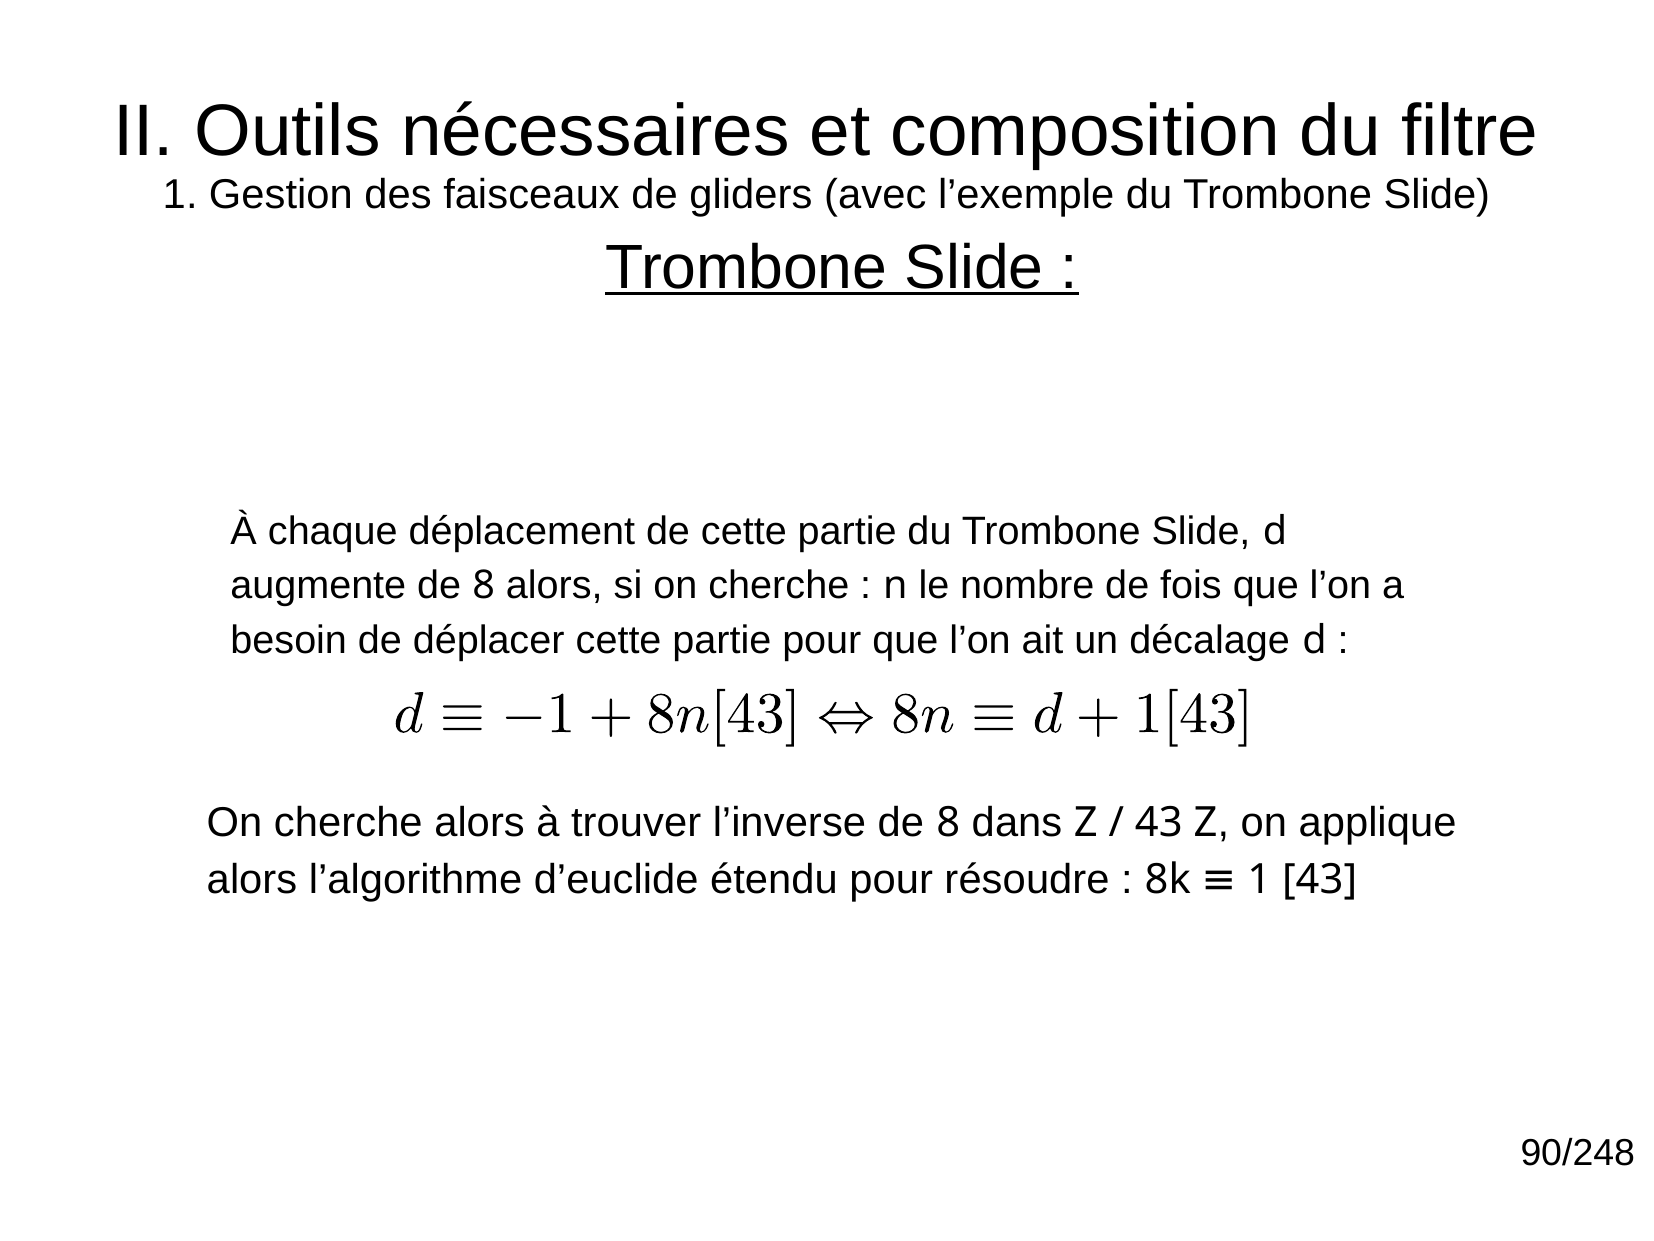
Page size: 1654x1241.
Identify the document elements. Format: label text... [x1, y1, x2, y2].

text_box <number>/248 [1505, 1124, 1654, 1182]
list À chaque déplacement de cette partie du Trombone Slide, d augmente de 8 alors, si on cherche : n le nombre de fois que l’on a besoin de déplacer cette partie pour que l’on ait un décalage d : [230, 501, 1441, 668]
title II. Outils nécessaires et composition du filtre 1. Gestion des faisceaux de gliders (avec l’exemple du Trombone Slide) [82, 49, 1571, 257]
text_box Trombone Slide : [590, 257, 1123, 309]
list On cherche alors à trouver l’inverse de 8 dans Z / 43 Z, on applique alors l’algorithme d’euclide étendu pour résoudre : 8k ≡ 1 [43] [206, 791, 1477, 957]
picture [395, 688, 1247, 747]
